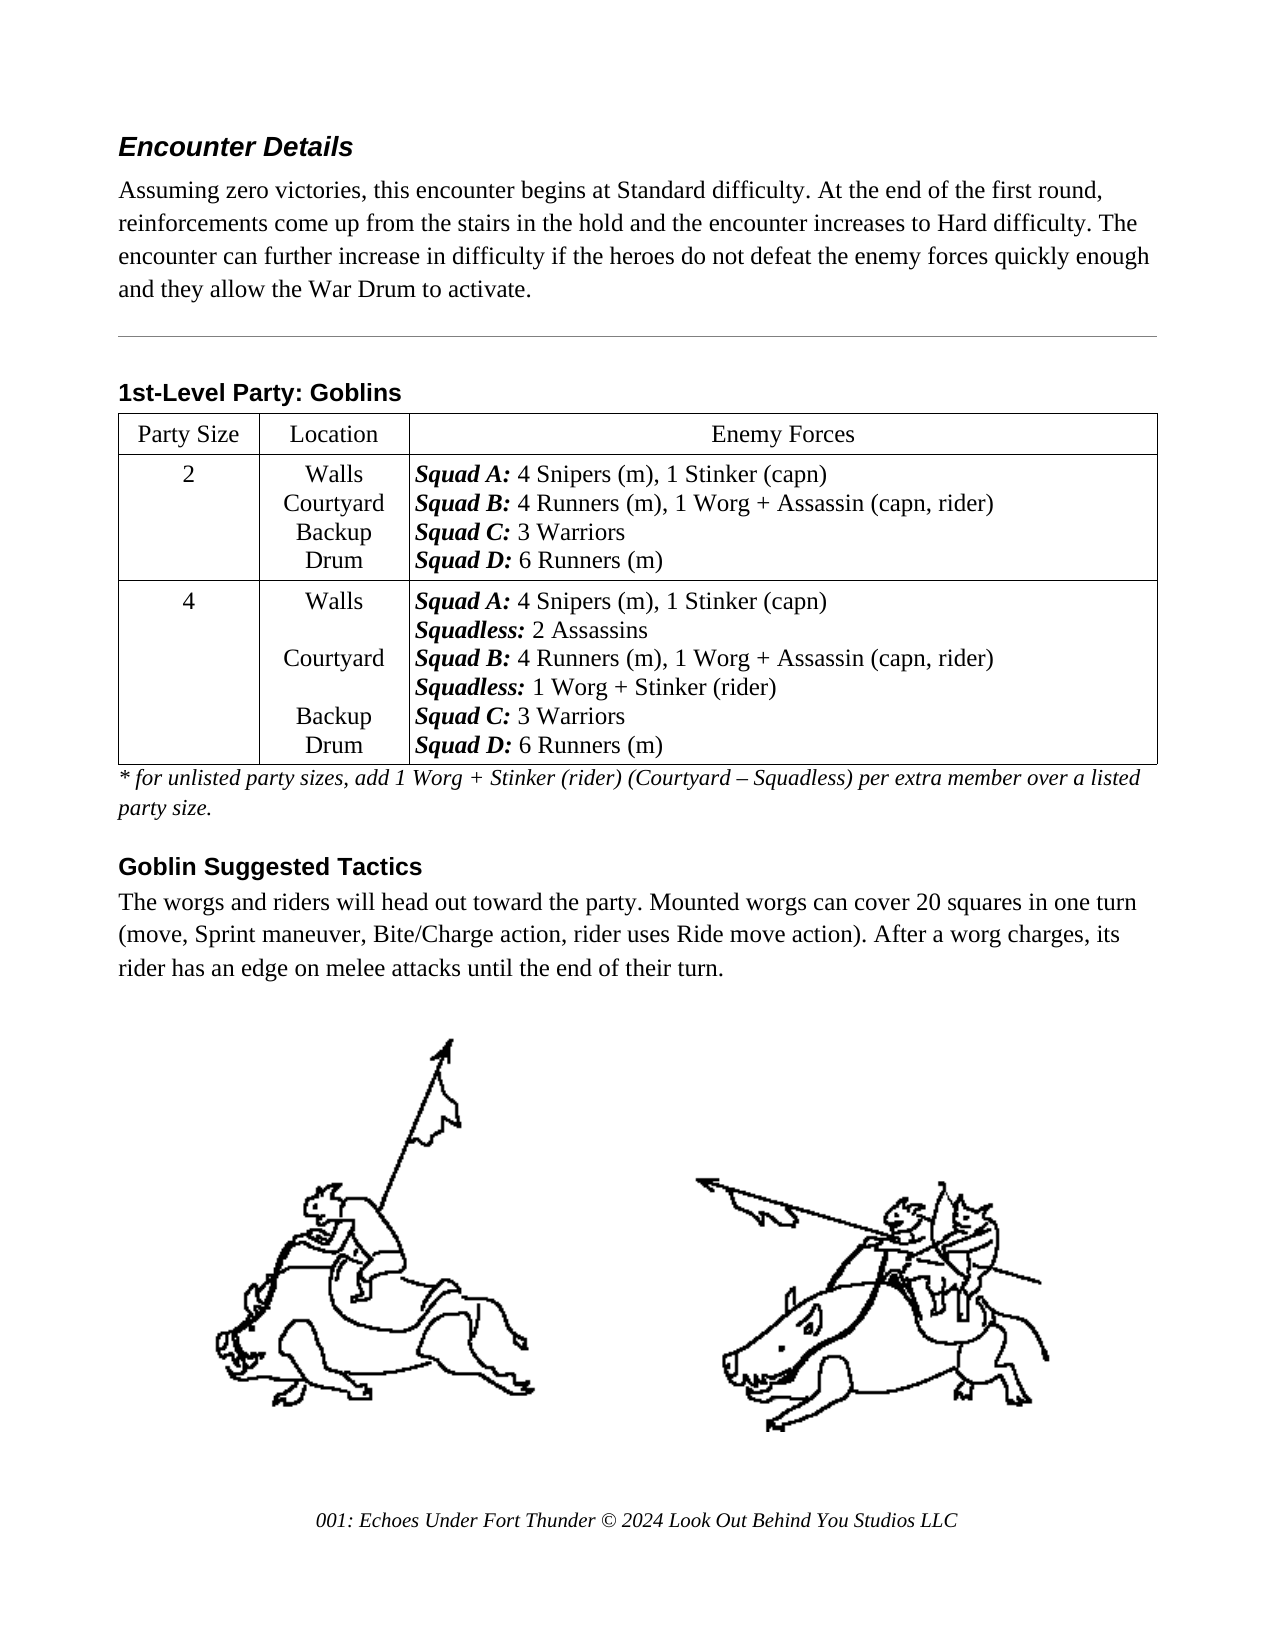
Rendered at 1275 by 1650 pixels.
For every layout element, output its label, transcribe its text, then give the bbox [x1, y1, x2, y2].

table_cell 4 [119, 581, 259, 764]
text The worgs and riders will head out toward the party. Mounted worgs can cover 20 squares in one turn (move, Sprint maneuver, Bite/Charge action, rider uses Ride move action). After a worg charges, its rider has an edge on melee attacks until the end of their turn. [118, 887, 1157, 981]
picture [138, 1000, 1137, 1432]
table_cell Walls Courtyard Backup Drum [260, 455, 409, 580]
table_cell Squad A: 4 Snipers (m), 1 Stinker (capn) Squad B: 4 Runners (m), 1 Worg + Assassin (capn, rider) Squad C: 3 Warriors Squad D: 6 Runners (m) [410, 455, 1157, 580]
text Assuming zero victories, this encounter begins at Standard difficulty. At the end of the first round, reinforcements come up from the stairs in the hold and the encounter increases to Hard difficulty. The encounter can further increase in difficulty if the heroes do not defeat the enemy forces quickly enough and they allow the War Drum to activate. [118, 175, 1157, 303]
table_header Enemy Forces [410, 414, 1157, 454]
subtitle Goblin Suggested Tactics [118, 852, 1157, 880]
table_cell Walls Courtyard Backup Drum [260, 581, 409, 764]
table_header Party Size [119, 414, 259, 454]
subtitle 1st-Level Party: Goblins [118, 378, 1157, 407]
text * for unlisted party sizes, add 1 Worg + Stinker (rider) (Courtyard – Squadless) per extra member over a listed party size. [118, 765, 1157, 821]
table_header Location [260, 414, 409, 454]
subtitle Encounter Details [118, 131, 1157, 162]
table_cell 2 [119, 455, 259, 580]
table_cell Squad A: 4 Snipers (m), 1 Stinker (capn) Squadless: 2 Assassins Squad B: 4 Runners (m), 1 Worg + Assassin (capn, rider) Squadless: 1 Worg + Stinker (rider) Squad C: 3 Warriors Squad D: 6 Runners (m) [410, 581, 1157, 764]
